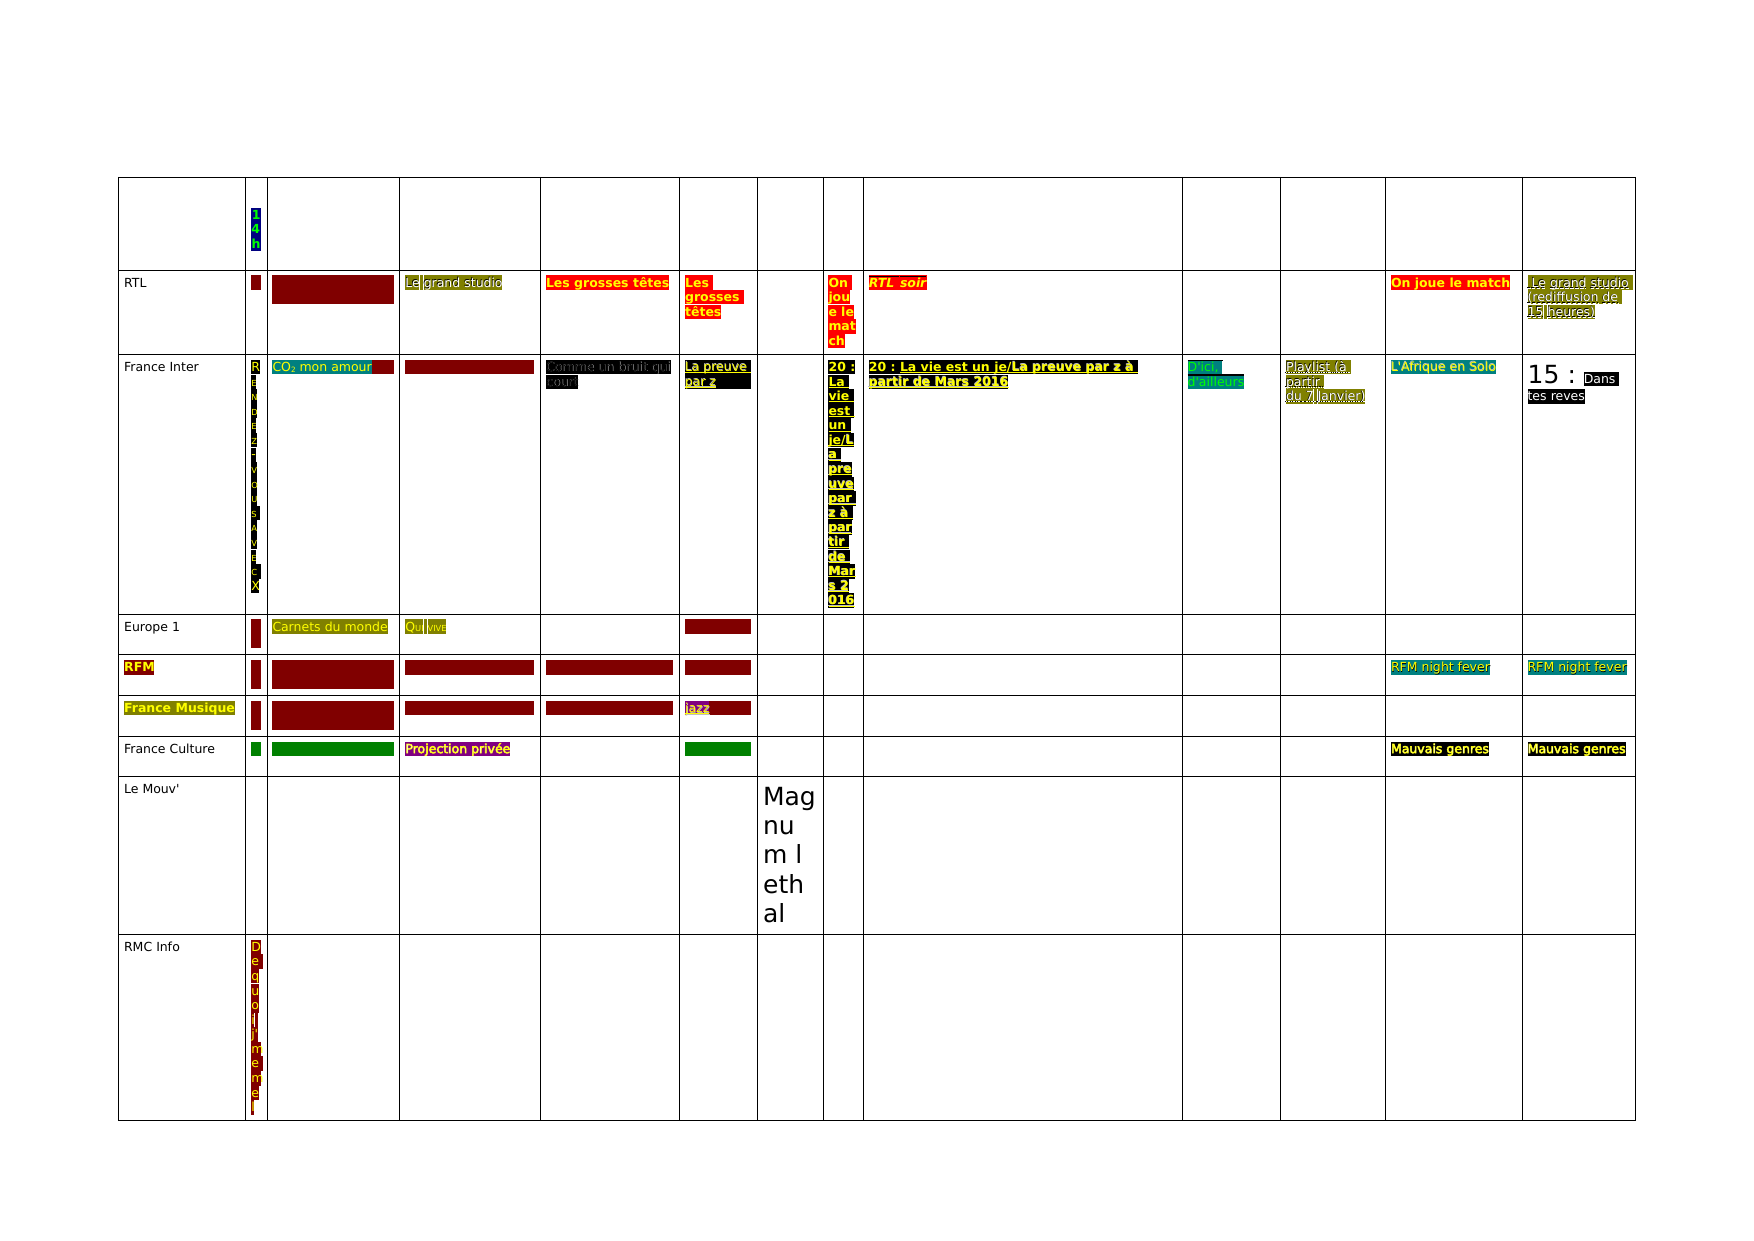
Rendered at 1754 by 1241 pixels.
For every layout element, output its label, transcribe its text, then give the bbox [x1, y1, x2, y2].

table_cell [1386, 615, 1522, 654]
table_cell [864, 696, 1182, 736]
table_cell Playlist (à partir du 7 Janvier) [1281, 355, 1385, 613]
table_cell [758, 655, 823, 695]
table_cell [246, 655, 267, 695]
table_cell [541, 655, 679, 695]
table_cell On joue le match [1386, 271, 1522, 354]
table_cell France Culture [119, 737, 245, 776]
table_header [864, 178, 1182, 269]
table_cell [1281, 777, 1385, 934]
table_cell Le grand studio (rediffusion de 15 heures) [1523, 271, 1635, 354]
table_cell [864, 615, 1182, 654]
table_cell France Musique [119, 696, 245, 736]
table_header [758, 178, 823, 269]
table_cell RMC Info [119, 935, 245, 1120]
table_cell RFM night fever [1386, 655, 1522, 695]
table_cell [246, 737, 267, 776]
table_cell On joue le match [824, 271, 863, 354]
table_header [400, 178, 540, 269]
table_cell De quoi j'me mel [246, 935, 267, 1120]
table_cell [268, 696, 399, 736]
table_cell RFM night fever [1523, 655, 1635, 695]
table_header 14 h [246, 178, 267, 269]
table_cell [1386, 696, 1522, 736]
table_cell [824, 935, 863, 1120]
table_cell [400, 935, 540, 1120]
table_cell [1183, 615, 1280, 654]
table_header [268, 178, 399, 269]
table_cell [758, 935, 823, 1120]
table_cell [1386, 777, 1522, 934]
table_cell [541, 737, 679, 776]
table_header [1183, 178, 1280, 269]
table_cell [1183, 271, 1280, 354]
table_cell [824, 777, 863, 934]
table_cell [246, 615, 267, 654]
table_cell RFM [119, 655, 245, 695]
table_cell [824, 655, 863, 695]
table_cell [824, 615, 863, 654]
table_cell RTL [119, 271, 245, 354]
table_cell 20 : La vie est un je/La preuve par z à partir de Mars 2016 [824, 355, 863, 613]
table_cell Magnum lethal [758, 777, 823, 934]
table_cell [1523, 615, 1635, 654]
table_cell Le grand studio [400, 271, 540, 354]
table_cell [541, 935, 679, 1120]
table_cell [268, 655, 399, 695]
table_cell [400, 655, 540, 695]
table_cell [541, 615, 679, 654]
table_cell [1281, 655, 1385, 695]
table_cell Le Mouv' [119, 777, 245, 934]
table_cell Mauvais genres [1523, 737, 1635, 776]
table_cell [680, 935, 757, 1120]
table_cell L'Afrique en Solo [1386, 355, 1522, 613]
table_cell [541, 777, 679, 934]
table_cell [1183, 935, 1280, 1120]
table_cell [1523, 777, 1635, 934]
table_cell [680, 655, 757, 695]
table_cell Qui vive [400, 615, 540, 654]
table_header [1386, 178, 1522, 269]
table_cell [864, 737, 1182, 776]
table_cell Carnets du monde [268, 615, 399, 654]
table_cell [1183, 777, 1280, 934]
table_cell [246, 696, 267, 736]
table_cell Mauvais genres [1386, 737, 1522, 776]
table_cell Les grosses têtes [541, 271, 679, 354]
table_cell 15 : Dans tes reves [1523, 355, 1635, 613]
table_cell [864, 935, 1182, 1120]
table_header [541, 178, 679, 269]
table_cell [1183, 696, 1280, 736]
table_cell [1523, 935, 1635, 1120]
table_cell Projection privée [400, 737, 540, 776]
table_cell [246, 271, 267, 354]
table_cell [268, 777, 399, 934]
table_cell [758, 355, 823, 613]
table_cell [400, 355, 540, 613]
table_cell [1523, 696, 1635, 736]
table_cell [824, 696, 863, 736]
table_cell 20 : La vie est un je/La preuve par z à partir de Mars 2016 [864, 355, 1182, 613]
table_cell [758, 696, 823, 736]
table_cell [268, 935, 399, 1120]
table_cell France Inter [119, 355, 245, 613]
table_cell Rendez-vous avec X [246, 355, 267, 613]
table_cell [758, 737, 823, 776]
table_cell CO2 mon amour [268, 355, 399, 613]
table_cell [864, 655, 1182, 695]
table_cell [268, 271, 399, 354]
table_cell [400, 777, 540, 934]
table_header [680, 178, 757, 269]
table_cell La preuve par z [680, 355, 757, 613]
table_cell [758, 271, 823, 354]
table_cell Les grosses têtes [680, 271, 757, 354]
table_cell D'ici, d'ailleurs [1183, 355, 1280, 613]
table_cell [824, 737, 863, 776]
table_cell Europe 1 [119, 615, 245, 654]
table_cell RTL soir [864, 271, 1182, 354]
table_cell [1281, 696, 1385, 736]
table_cell [864, 777, 1182, 934]
table_cell [758, 615, 823, 654]
table_header [119, 178, 245, 269]
table_cell Comme un bruit qui court [541, 355, 679, 613]
table_cell [1281, 271, 1385, 354]
table_header [824, 178, 863, 269]
table_cell [1386, 935, 1522, 1120]
table_header [1281, 178, 1385, 269]
table_cell [680, 777, 757, 934]
table_header [1523, 178, 1635, 269]
table_cell [1281, 615, 1385, 654]
table_cell [1183, 737, 1280, 776]
table_cell jazz [680, 696, 757, 736]
table_cell [268, 737, 399, 776]
table_cell [1183, 655, 1280, 695]
table_cell [680, 737, 757, 776]
table_cell [541, 696, 679, 736]
table_cell [1281, 935, 1385, 1120]
table_cell [246, 777, 267, 934]
table_cell [680, 615, 757, 654]
table_cell [400, 696, 540, 736]
table_cell [1281, 737, 1385, 776]
